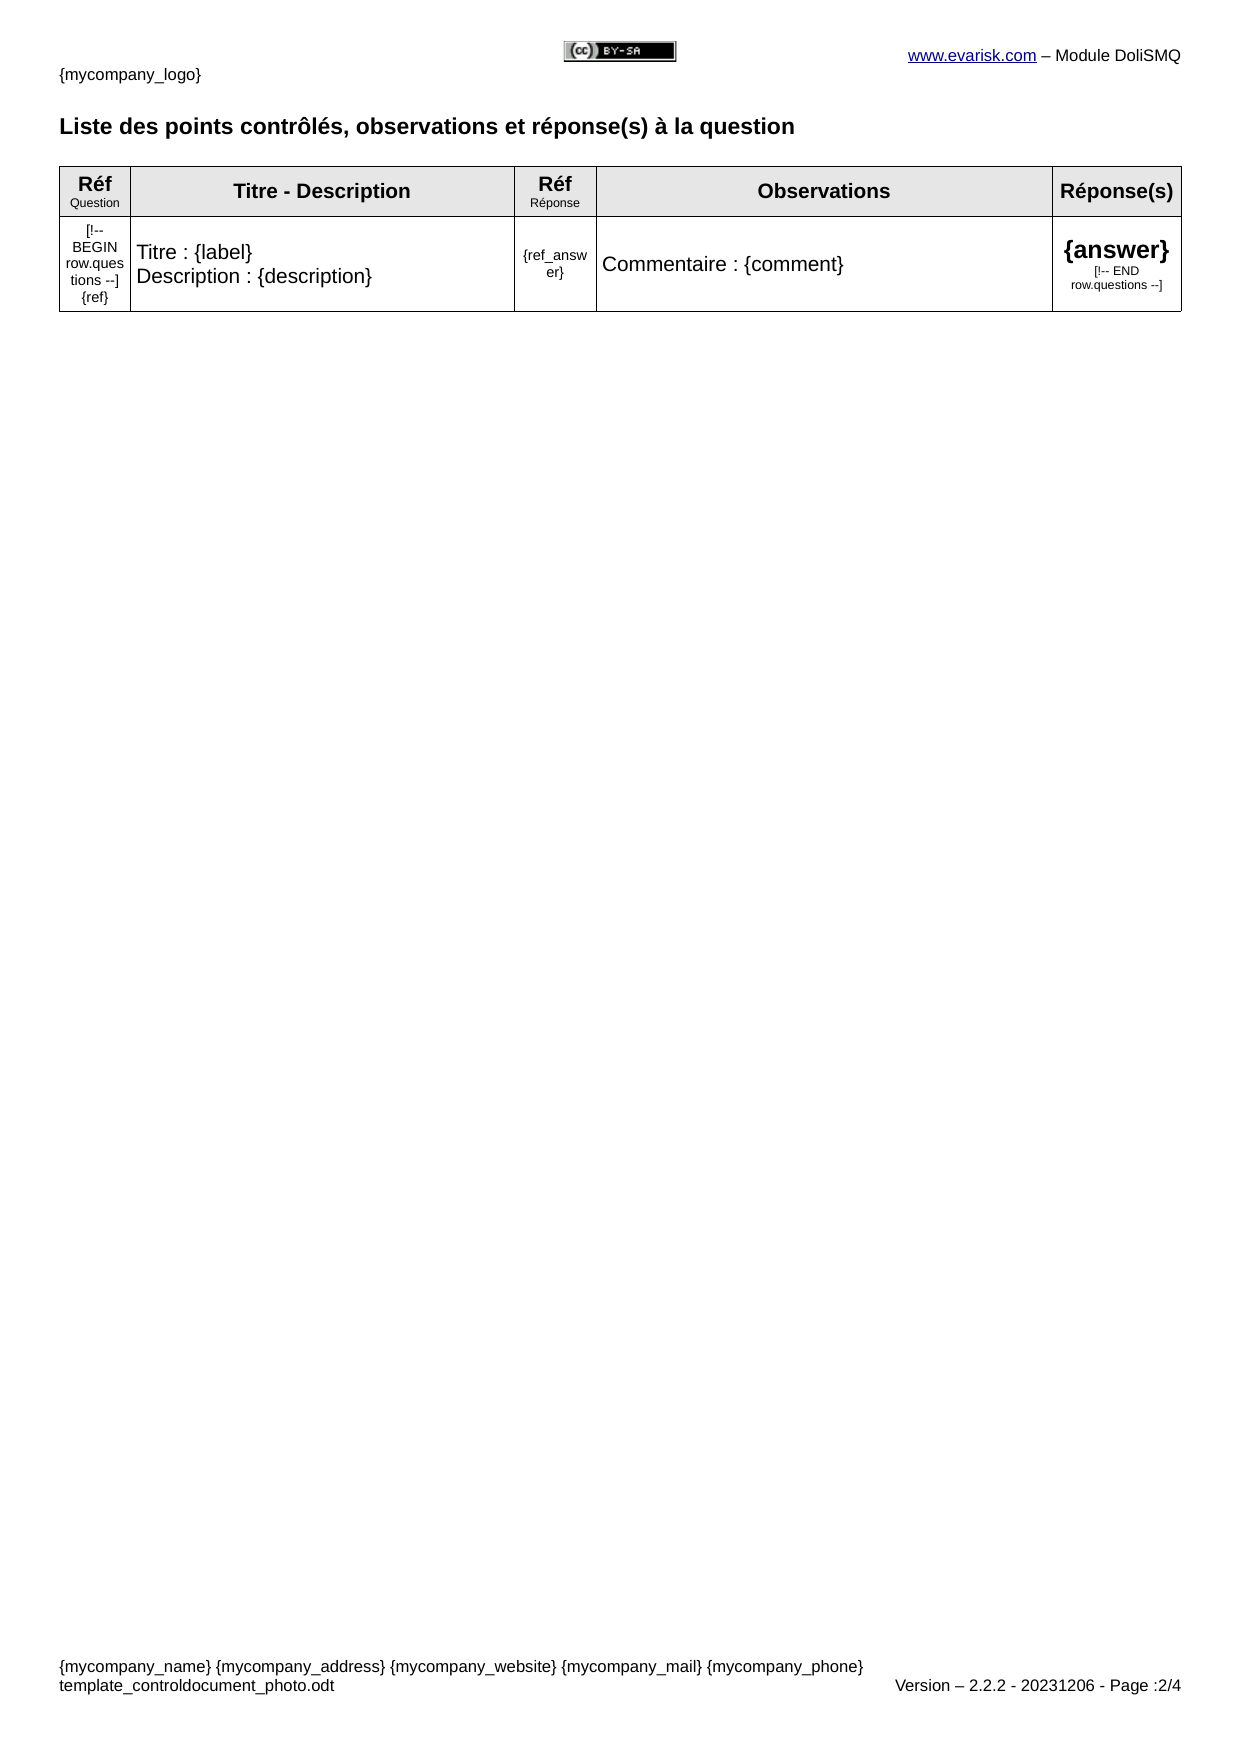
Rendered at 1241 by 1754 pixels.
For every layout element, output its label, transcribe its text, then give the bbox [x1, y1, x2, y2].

table_header Observations [597, 167, 1052, 216]
table_header Réponse(s) [1053, 167, 1181, 216]
table_cell [!-- BEGIN row.questions --] {ref} [60, 217, 130, 311]
table_cell Commentaire : {comment} [597, 217, 1052, 311]
table_cell {answer} [!-- END row.questions --] [1053, 217, 1181, 311]
table_header Réf Réponse [515, 167, 596, 216]
table_header Titre - Description [131, 167, 514, 216]
text Liste des points contrôlés, observations et réponse(s) à la question [59, 113, 1181, 139]
table_cell Titre : {label} Description : {description} [131, 217, 514, 311]
table_header Réf Question [60, 167, 130, 216]
picture [563, 41, 677, 62]
table_cell {ref_answer} [515, 217, 596, 311]
